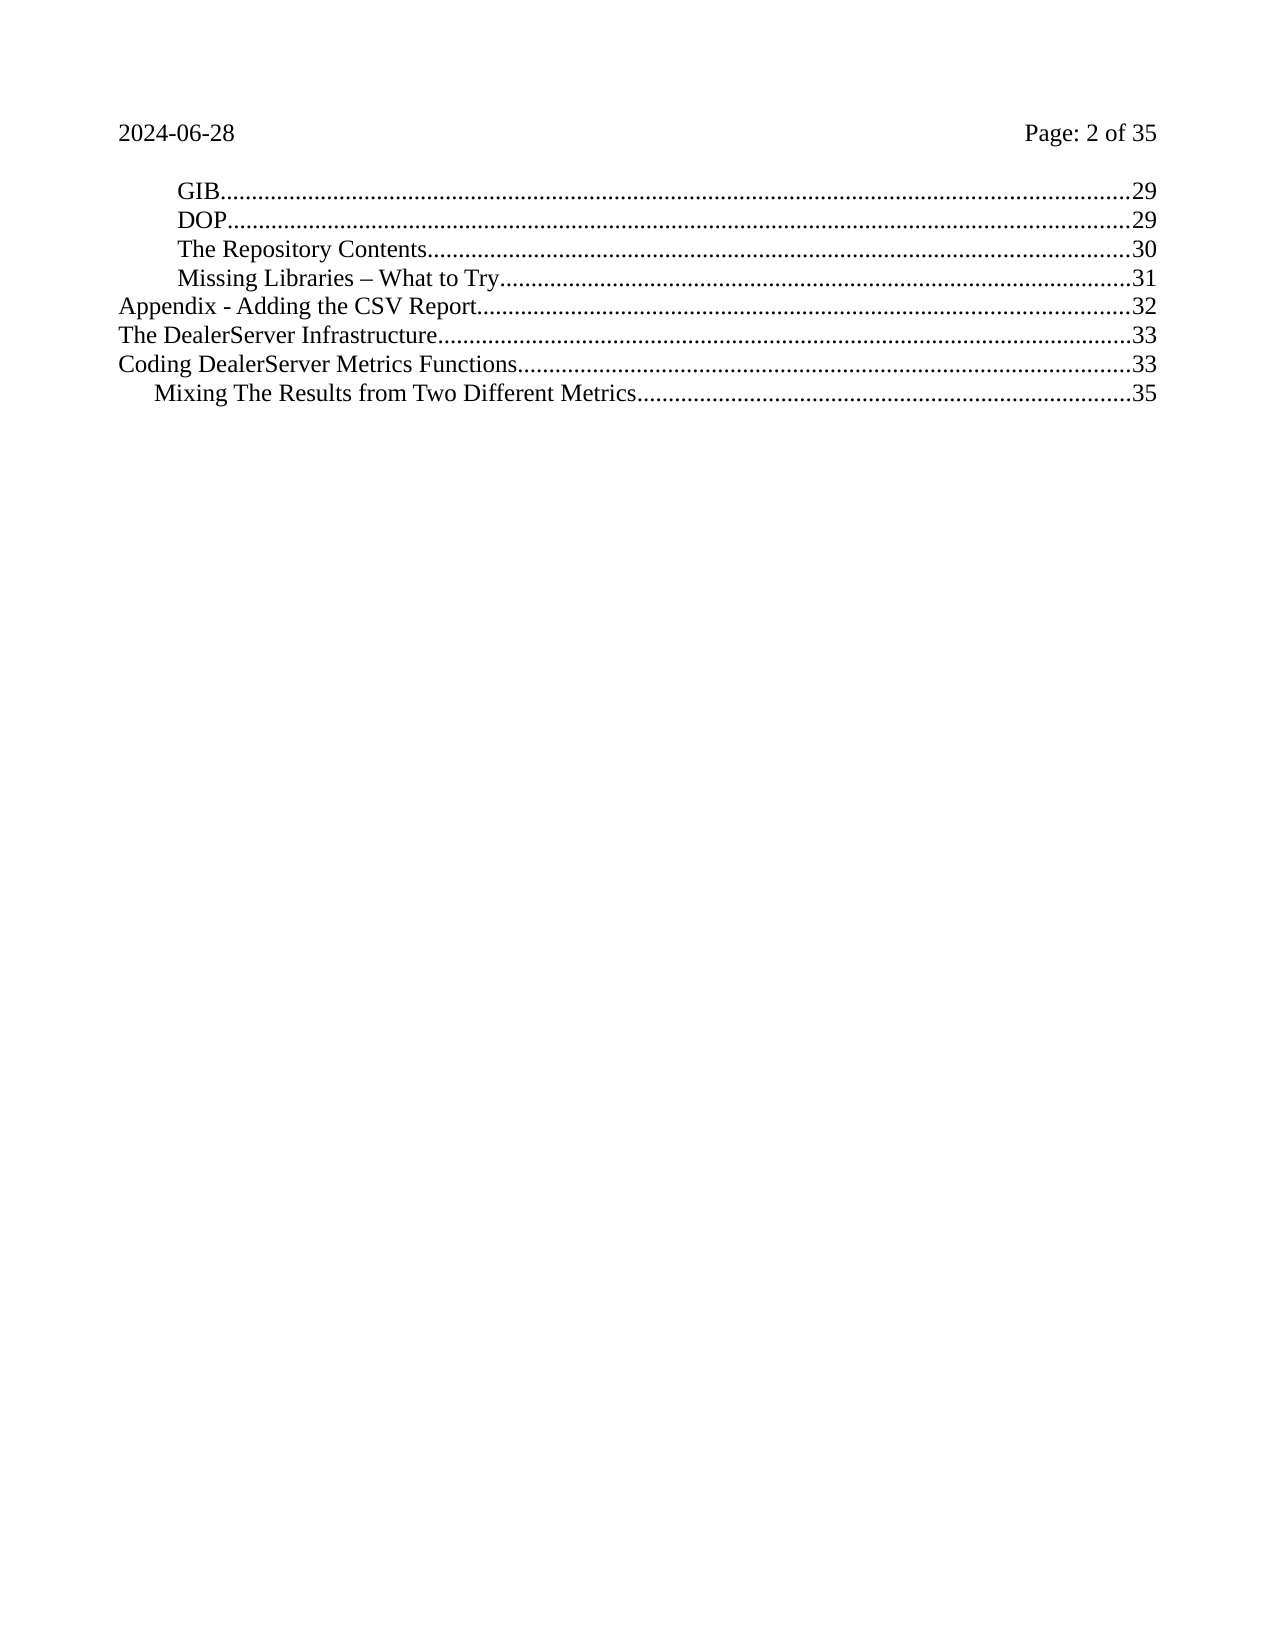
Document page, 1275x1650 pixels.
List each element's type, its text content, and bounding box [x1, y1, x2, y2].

text The Repository Contents 30 [177, 234, 1157, 263]
text DOP 29 [177, 205, 1157, 234]
text Mixing The Results from Two Different Metrics. 35 [148, 378, 1157, 406]
text GIB 29 [177, 176, 1157, 205]
text Appendix - Adding the CSV Report 32 [118, 291, 1157, 320]
text Missing Libraries – What to Try 31 [177, 263, 1157, 291]
text The DealerServer Infrastructure 33 [118, 320, 1157, 349]
text Coding DealerServer Metrics Functions 33 [118, 349, 1157, 378]
